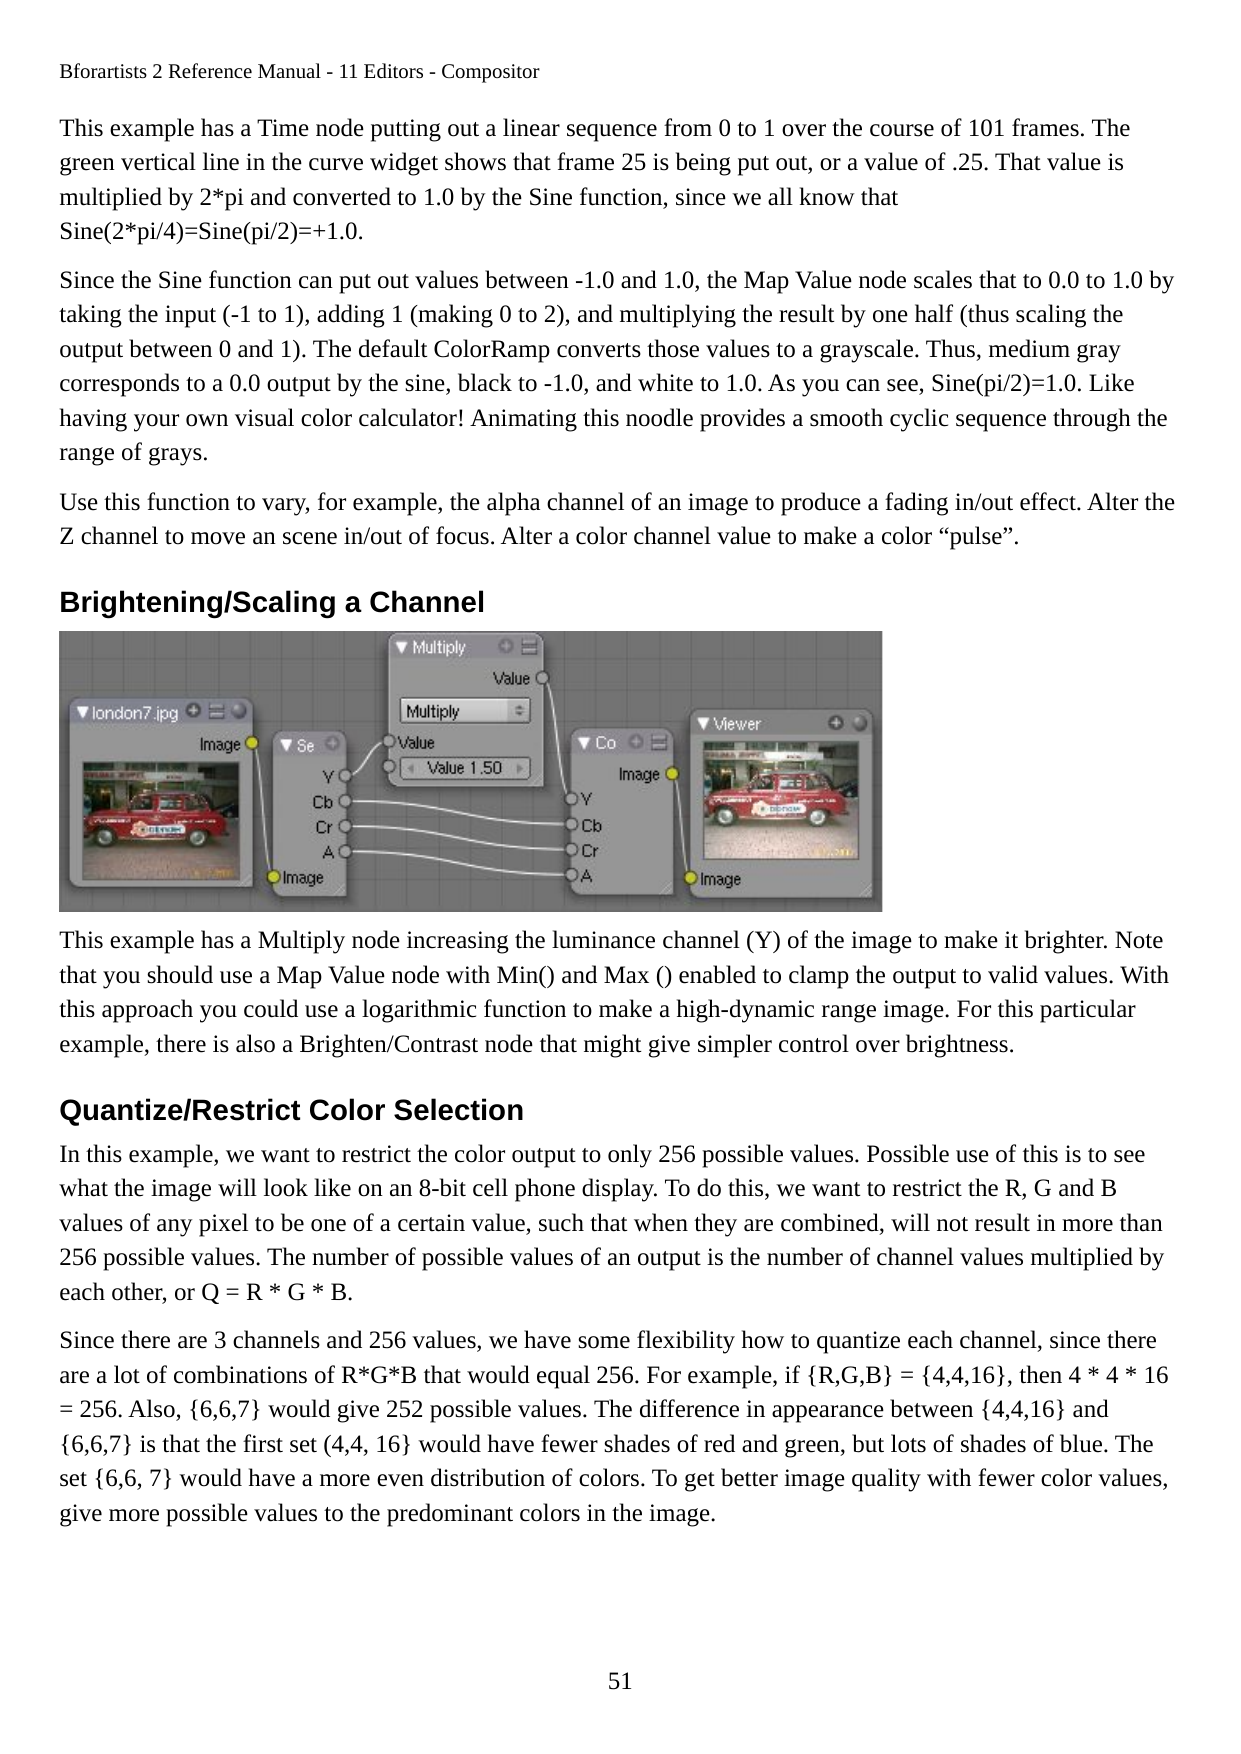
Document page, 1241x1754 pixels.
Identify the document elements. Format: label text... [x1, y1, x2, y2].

text This example has a Multiply node increasing the luminance channel (Y) of the image to make it brighter. Note that you should use a Map Value node with Min() and Max () enabled to clamp the output to valid values. With this approach you could use a logarithmic function to make a high-dynamic range image. For this particular example, there is also a Brighten/Contrast node that might give simpler control over brightness. [59, 925, 1181, 1057]
subtitle Brightening/Scaling a Channel [59, 585, 1181, 618]
text Use this function to vary, for example, the alpha channel of an image to produce a fading in/out effect. Alter the Z channel to move an scene in/out of focus. Alter a color channel value to make a color “pulse”. [59, 487, 1181, 550]
text This example has a Time node putting out a linear sequence from 0 to 1 over the course of 101 frames. The green vertical line in the curve widget shows that frame 25 is being put out, or a value of .25. That value is multiplied by 2*pi and converted to 1.0 by the Sine function, since we all know that Sine(2*pi/4)=Sine(pi/2)=+1.0. [59, 113, 1181, 245]
picture [59, 631, 883, 912]
text Since the Sine function can put out values between -1.0 and 1.0, the Map Value node scales that to 0.0 to 1.0 by taking the input (-1 to 1), adding 1 (making 0 to 2), and multiplying the result by one half (thus scaling the output between 0 and 1). The default ColorRamp converts those values to a grayscale. Thus, medium gray corresponds to a 0.0 output by the sine, black to -1.0, and white to 1.0. As you can see, Sine(pi/2)=1.0. Like having your own visual color calculator! Animating this noodle provides a smooth cyclic sequence through the range of grays. [59, 265, 1181, 466]
text Since there are 3 channels and 256 values, we have some flexibility how to quantize each channel, since there are a lot of combinations of R*G*B that would equal 256. For example, if {R,G,B} = {4,4,16}, then 4 * 4 * 16 = 256. Also, {6,6,7} would give 252 possible values. The difference in appearance between {4,4,16} and {6,6,7} is that the first set (4,4, 16} would have fewer shades of red and green, but lots of shades of blue. The set {6,6, 7} would have a more even distribution of colors. To get better image quality with fewer color values, give more possible values to the predominant colors in the image. [59, 1326, 1181, 1527]
subtitle Quantize/Restrict Color Selection [59, 1092, 1181, 1126]
text In this example, we want to restrict the color output to only 256 possible values. Possible use of this is to see what the image will look like on an 8-bit cell phone display. To do this, we want to restrict the R, G and B values of any pixel to be one of a certain value, such that when they are combined, will not result in more than 256 possible values. The number of possible values of an output is the number of channel values multiplied by each other, or Q = R * G * B. [59, 1139, 1181, 1305]
